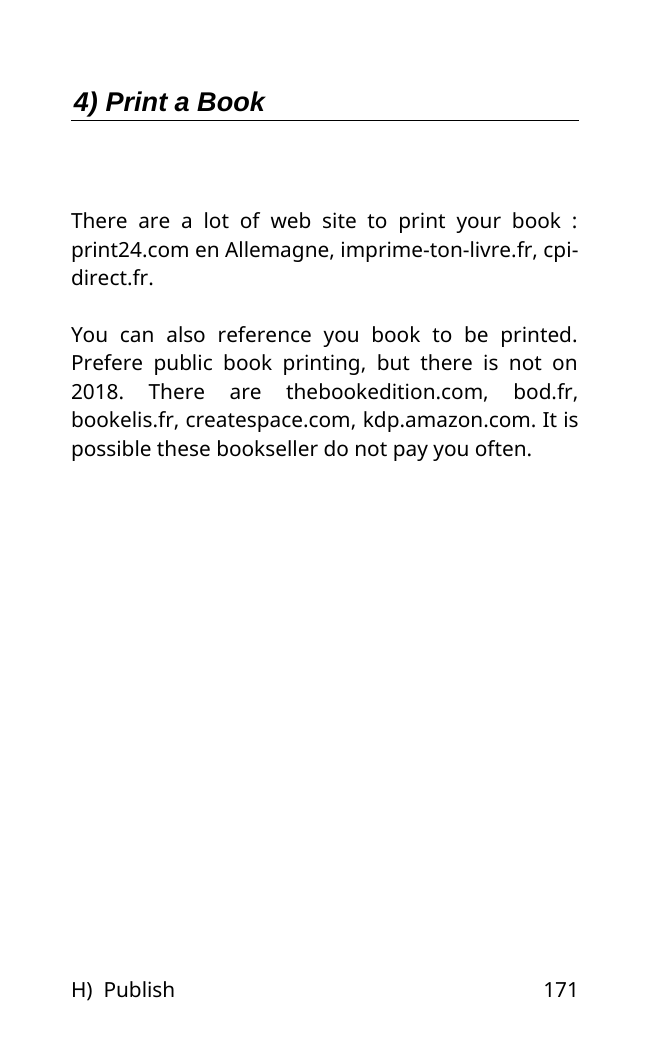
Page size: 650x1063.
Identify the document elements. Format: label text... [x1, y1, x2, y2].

text There are a lot of web site to print your book : print24.com en Allemagne, imprime-ton-livre.fr, cpi-direct.fr. [71, 206, 579, 292]
text You can also reference you book to be printed. Prefere public book printing, but there is not on 2018. There are thebookedition.com, bod.fr, bookelis.fr, createspace.com, kdp.amazon.com. It is possible these bookseller do not pay you often. [71, 320, 579, 462]
subtitle Print a Book [71, 84, 579, 120]
